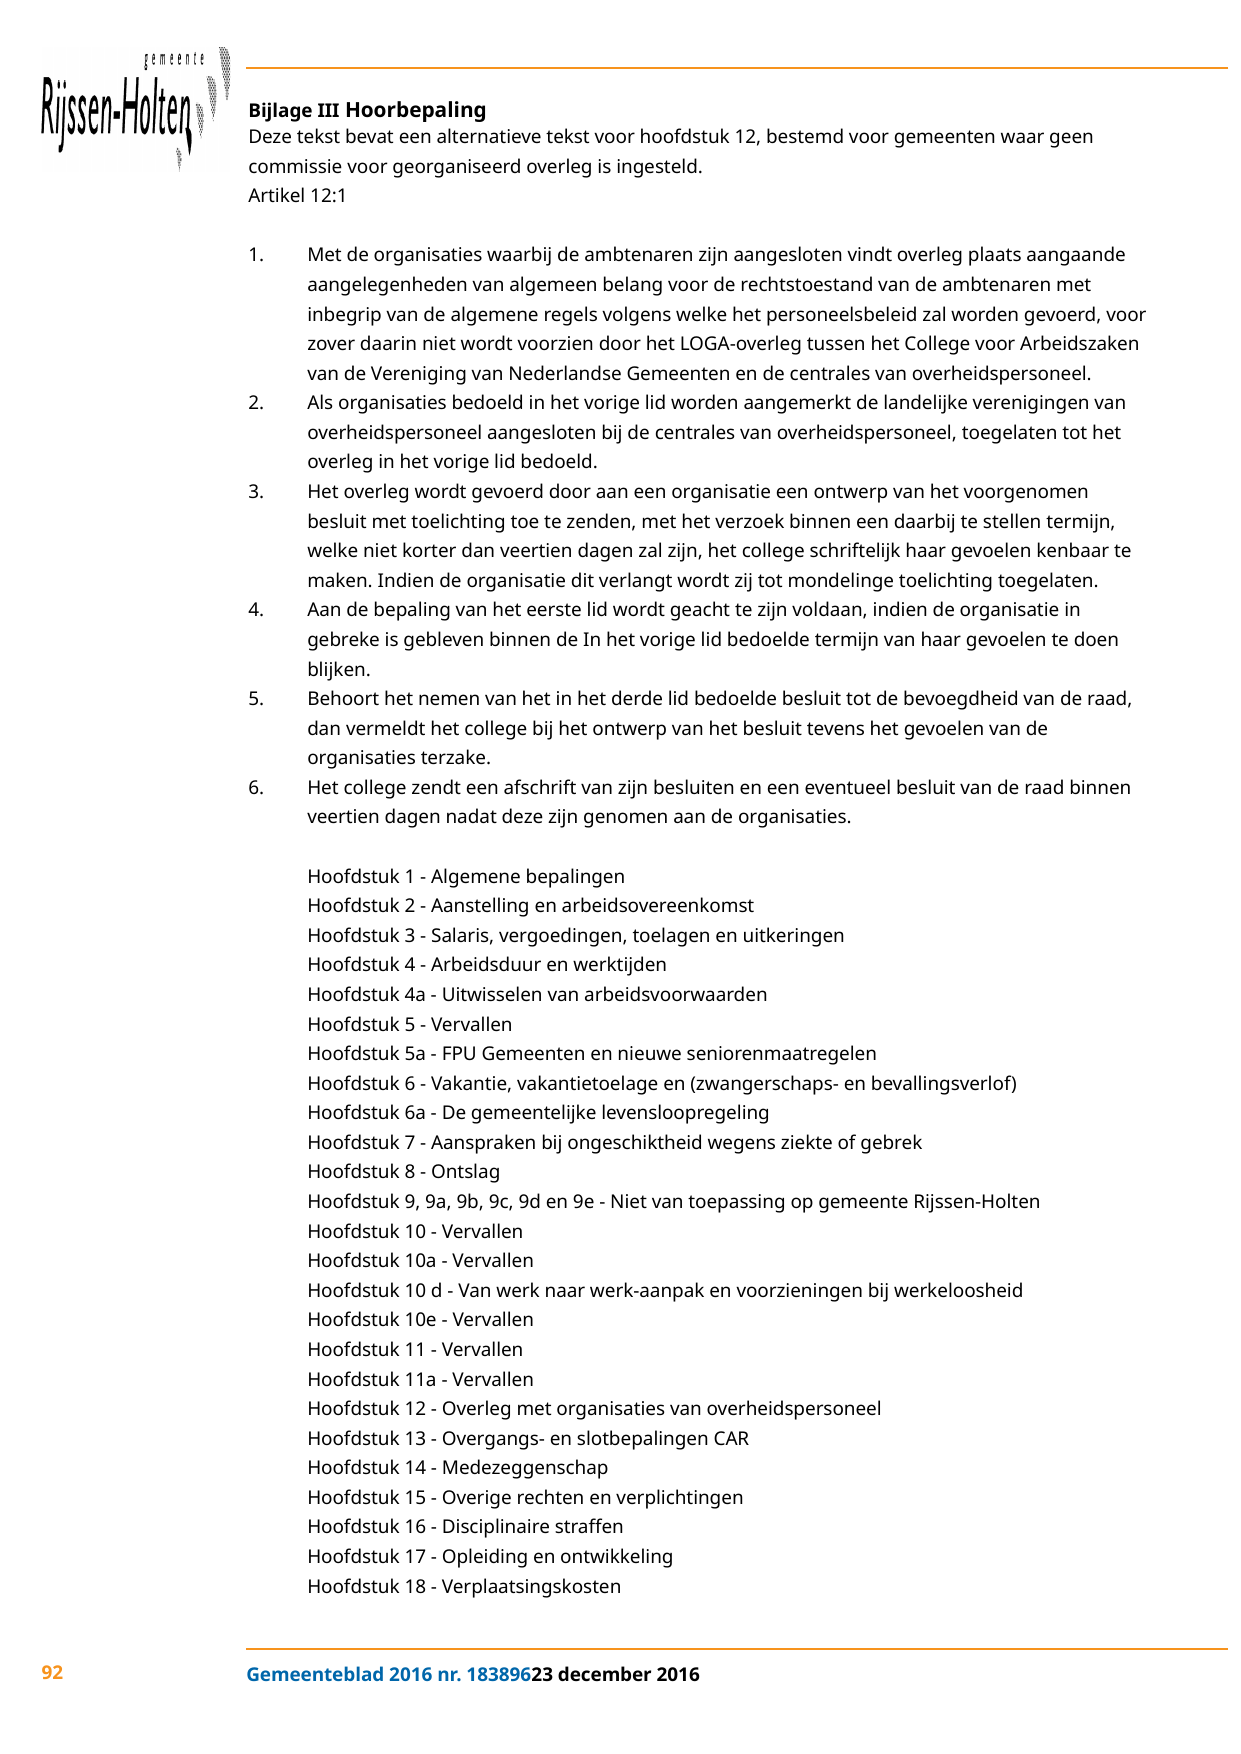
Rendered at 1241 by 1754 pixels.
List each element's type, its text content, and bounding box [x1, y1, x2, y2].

list Hoofdstuk 6a - De gemeentelijke levensloopregeling [248, 1099, 1152, 1125]
list Hoofdstuk 4 - Arbeidsduur en werktijden [248, 952, 1152, 977]
list Hoofdstuk 11a - Vervallen [248, 1366, 1152, 1392]
list Het overleg wordt gevoerd door aan een organisatie een ontwerp van het voorgenomen besluit met toelichting toe te zenden, met het verzoek binnen een daarbij te stellen termijn, welke niet korter dan veertien dagen zal zijn, het college schriftelijk haar gevoelen kenbaar te maken. Indien de organisatie dit verlangt wordt zij tot mondelinge toelichting toegelaten. [248, 478, 1152, 593]
list Hoofdstuk 2 - Aanstelling en arbeidsovereenkomst [248, 892, 1152, 918]
list Hoofdstuk 10e - Vervallen [248, 1307, 1152, 1332]
list Hoofdstuk 5 - Vervallen [248, 1011, 1152, 1037]
list Hoofdstuk 13 - Overgangs- en slotbepalingen CAR [248, 1425, 1152, 1451]
list Hoofdstuk 8 - Ontslag [248, 1159, 1152, 1184]
list Hoofdstuk 11 - Vervallen [248, 1336, 1152, 1362]
text Bijlage III Hoorbepaling [248, 95, 1152, 123]
list Het college zendt een afschrift van zijn besluiten en een eventueel besluit van de raad binnen veertien dagen nadat deze zijn genomen aan de organisaties. [248, 774, 1152, 829]
list Behoort het nemen van het in het derde lid bedoelde besluit tot de bevoegdheid van de raad, dan vermeldt het college bij het ontwerp van het besluit tevens het gevoelen van de organisaties terzake. [248, 685, 1152, 770]
list Hoofdstuk 1 - Algemene bepalingen [248, 863, 1152, 889]
list Hoofdstuk 5a - FPU Gemeenten en nieuwe seniorenmaatregelen [248, 1040, 1152, 1066]
list Hoofdstuk 10a - Vervallen [248, 1247, 1152, 1273]
picture [41, 47, 231, 172]
list Als organisaties bedoeld in het vorige lid worden aangemerkt de landelijke verenigingen van overheidspersoneel aangesloten bij de centrales van overheidspersoneel, toegelaten tot het overleg in het vorige lid bedoeld. [248, 389, 1152, 474]
list Hoofdstuk 12 - Overleg met organisaties van overheidspersoneel [248, 1395, 1152, 1421]
list Hoofdstuk 3 - Salaris, vergoedingen, toelagen en uitkeringen [248, 922, 1152, 948]
list Hoofdstuk 10 - Vervallen [248, 1218, 1152, 1244]
list Hoofdstuk 17 - Opleiding en ontwikkeling [248, 1543, 1152, 1569]
text Deze tekst bevat een alternatieve tekst voor hoofdstuk 12, bestemd voor gemeenten waar geen commissie voor georganiseerd overleg is ingesteld. [248, 123, 1152, 179]
list Hoofdstuk 18 - Verplaatsingskosten [248, 1573, 1152, 1599]
list Hoofdstuk 15 - Overige rechten en verplichtingen [248, 1484, 1152, 1510]
list Hoofdstuk 10 d - Van werk naar werk-aanpak en voorzieningen bij werkeloosheid [248, 1277, 1152, 1303]
list Hoofdstuk 9, 9a, 9b, 9c, 9d en 9e - Niet van toepassing op gemeente Rijssen-Holten [248, 1188, 1152, 1214]
text Artikel 12:1 [248, 182, 1152, 208]
list Met de organisaties waarbij de ambtenaren zijn aangesloten vindt overleg plaats aangaande aangelegenheden van algemeen belang voor de rechtstoestand van de ambtenaren met inbegrip van de algemene regels volgens welke het personeelsbeleid zal worden gevoerd, voor zover daarin niet wordt voorzien door het LOGA-overleg tussen het College voor Arbeidszaken van de Vereniging van Nederlandse Gemeenten en de centrales van overheidspersoneel. [248, 242, 1152, 386]
list Hoofdstuk 7 - Aanspraken bij ongeschiktheid wegens ziekte of gebrek [248, 1129, 1152, 1155]
list Hoofdstuk 4a - Uitwisselen van arbeidsvoorwaarden [248, 981, 1152, 1007]
list Aan de bepaling van het eerste lid wordt geacht te zijn voldaan, indien de organisatie in gebreke is gebleven binnen de In het vorige lid bedoelde termijn van haar gevoelen te doen blijken. [248, 597, 1152, 682]
list Hoofdstuk 14 - Medezeggenschap [248, 1454, 1152, 1480]
list Hoofdstuk 16 - Disciplinaire straffen [248, 1514, 1152, 1539]
list Hoofdstuk 6 - Vakantie, vakantietoelage en (zwangerschaps- en bevallingsverlof) [248, 1070, 1152, 1096]
